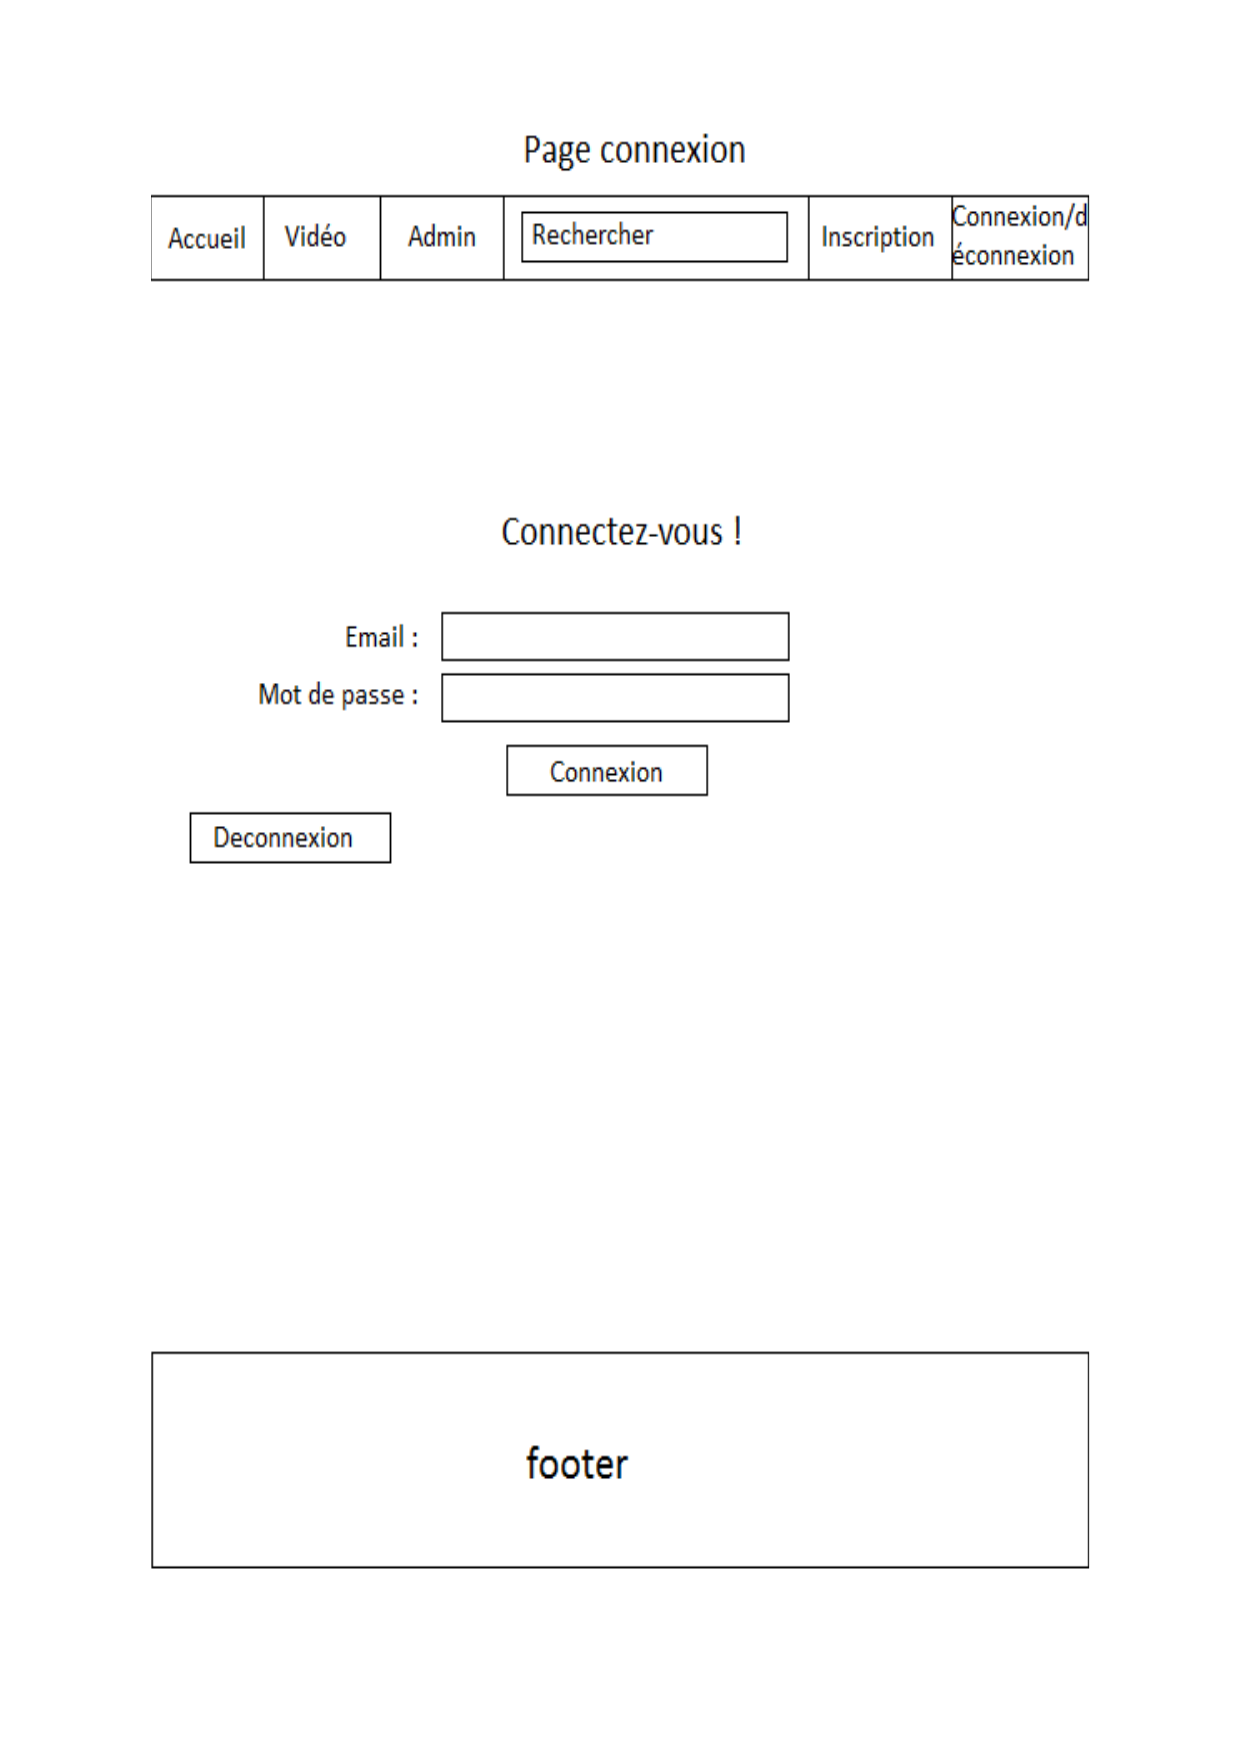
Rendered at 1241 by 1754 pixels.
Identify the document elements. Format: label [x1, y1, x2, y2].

picture [151, 118, 1090, 1571]
